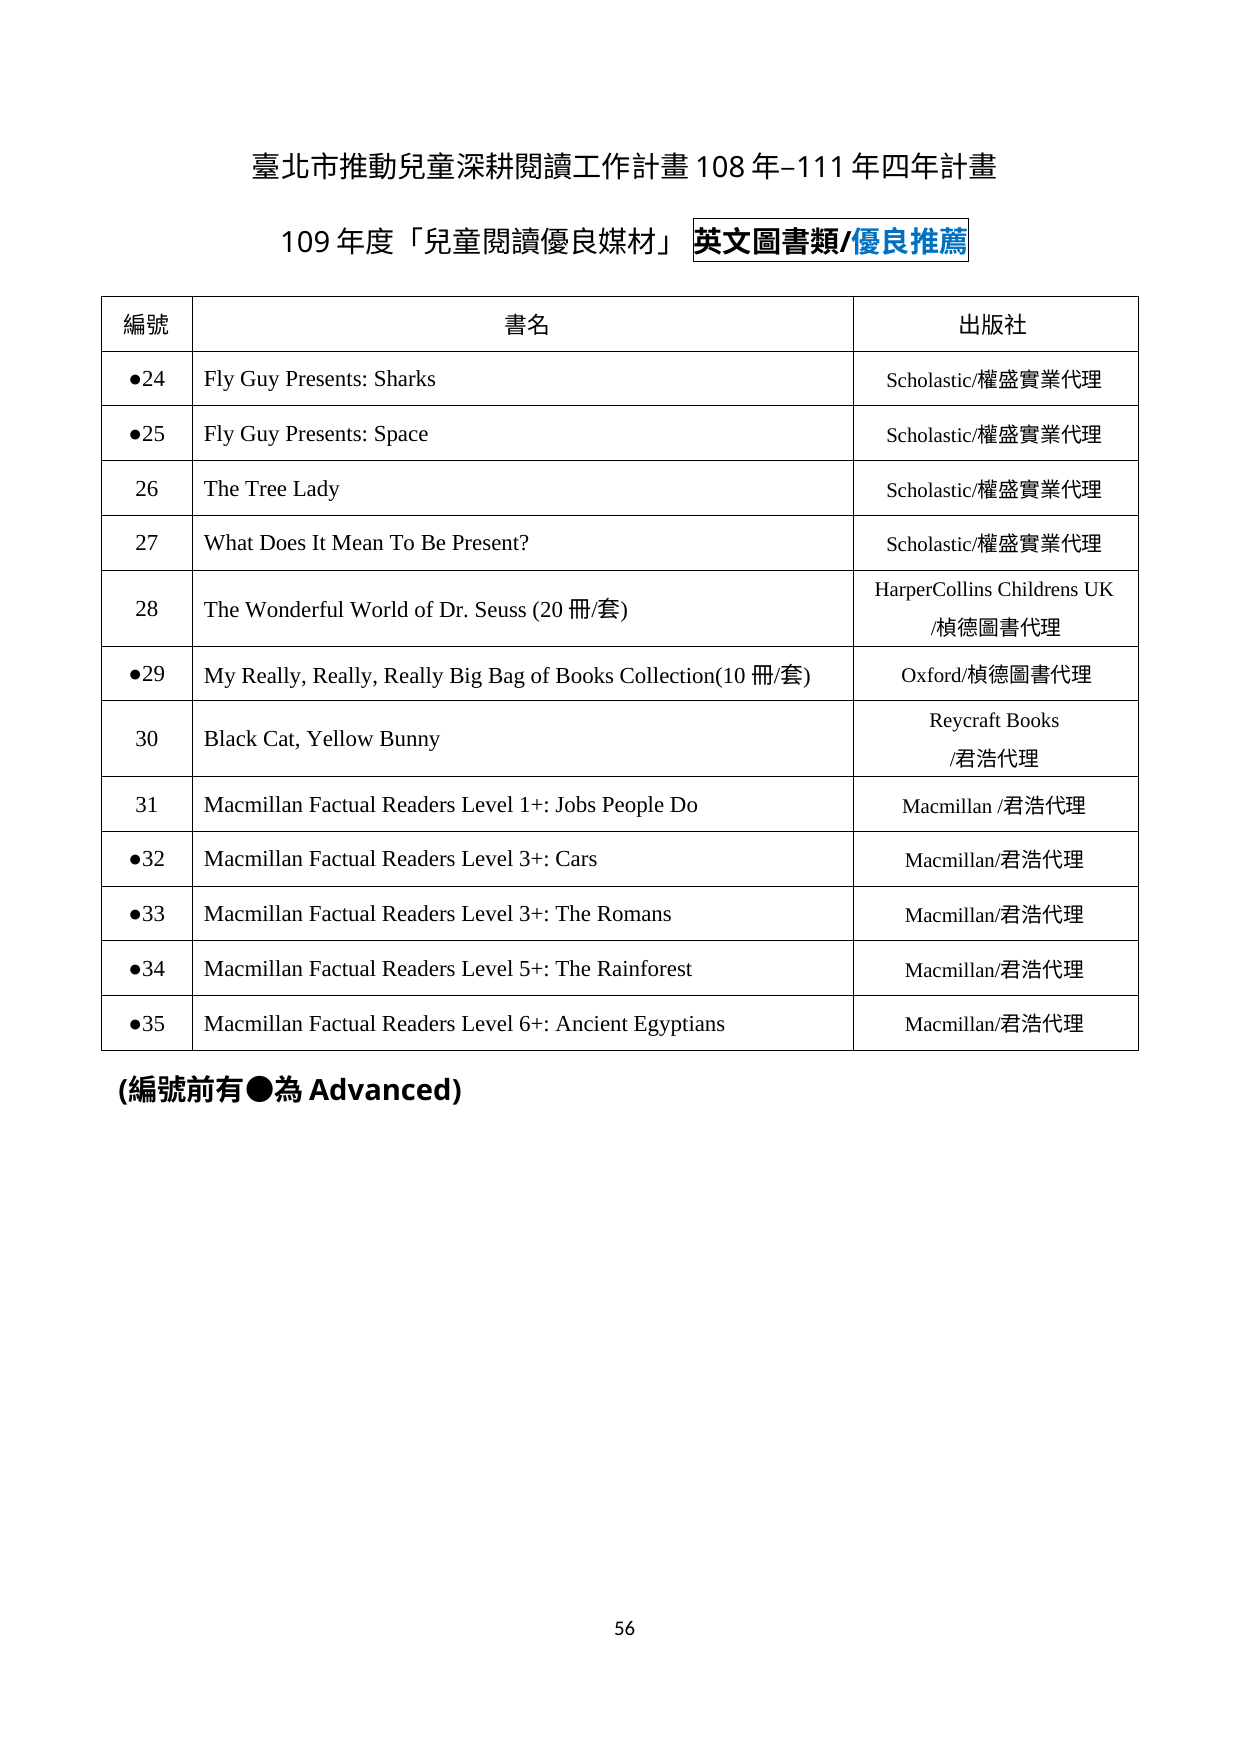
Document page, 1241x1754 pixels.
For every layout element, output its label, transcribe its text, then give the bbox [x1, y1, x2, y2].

table_cell ●33 [102, 887, 192, 940]
table_header 出版社 [854, 297, 1138, 351]
table_cell Reycraft Books /君浩代理 [854, 701, 1138, 776]
table_cell Macmillan Factual Readers Level 3+: Cars [193, 832, 853, 886]
table_cell Scholastic/權盛實業代理 [854, 352, 1138, 405]
table_cell Macmillan/君浩代理 [854, 887, 1138, 940]
table_cell ●29 [102, 647, 192, 700]
table_cell ●32 [102, 832, 192, 886]
table_cell ●24 [102, 352, 192, 405]
text 109年度「兒童閱讀優良媒材」 英文圖書類/優良推薦 [118, 202, 1122, 277]
text 臺北市推動兒童深耕閱讀工作計畫108年–111年四年計畫 [118, 127, 1122, 202]
table_cell ●25 [102, 406, 192, 460]
table_cell Oxford/楨德圖書代理 [854, 647, 1138, 700]
table_cell HarperCollins Childrens UK /楨德圖書代理 [854, 571, 1138, 646]
table_cell ●35 [102, 996, 192, 1050]
table_cell Fly Guy Presents: Space [193, 406, 853, 460]
table_cell Black Cat, Yellow Bunny [193, 701, 853, 776]
table_cell What Does It Mean To Be Present? [193, 516, 853, 569]
table_cell Macmillan/君浩代理 [854, 832, 1138, 886]
table_cell 31 [102, 777, 192, 831]
table_cell Macmillan Factual Readers Level 6+: Ancient Egyptians [193, 996, 853, 1050]
table_cell ●34 [102, 941, 192, 995]
table_cell Scholastic/權盛實業代理 [854, 516, 1138, 569]
table_header 編號 [102, 297, 192, 351]
table_cell 26 [102, 461, 192, 515]
table_cell 30 [102, 701, 192, 776]
table_cell Macmillan/君浩代理 [854, 996, 1138, 1050]
table_header 書名 [193, 297, 853, 351]
table_cell The Wonderful World of Dr. Seuss (20冊/套) [193, 571, 853, 646]
text (編號前有●為Advanced) [118, 1051, 1122, 1126]
table_cell Macmillan Factual Readers Level 1+: Jobs People Do [193, 777, 853, 831]
table_cell Macmillan /君浩代理 [854, 777, 1138, 831]
table_cell Macmillan/君浩代理 [854, 941, 1138, 995]
table_cell My Really, Really, Really Big Bag of Books Collection(10冊/套) [193, 647, 853, 700]
table_cell Scholastic/權盛實業代理 [854, 461, 1138, 515]
table_cell 27 [102, 516, 192, 569]
table_cell Macmillan Factual Readers Level 5+: The Rainforest [193, 941, 853, 995]
table_cell Scholastic/權盛實業代理 [854, 406, 1138, 460]
table_cell 28 [102, 571, 192, 646]
table_cell Macmillan Factual Readers Level 3+: The Romans [193, 887, 853, 940]
table_cell Fly Guy Presents: Sharks [193, 352, 853, 405]
table_cell The Tree Lady [193, 461, 853, 515]
